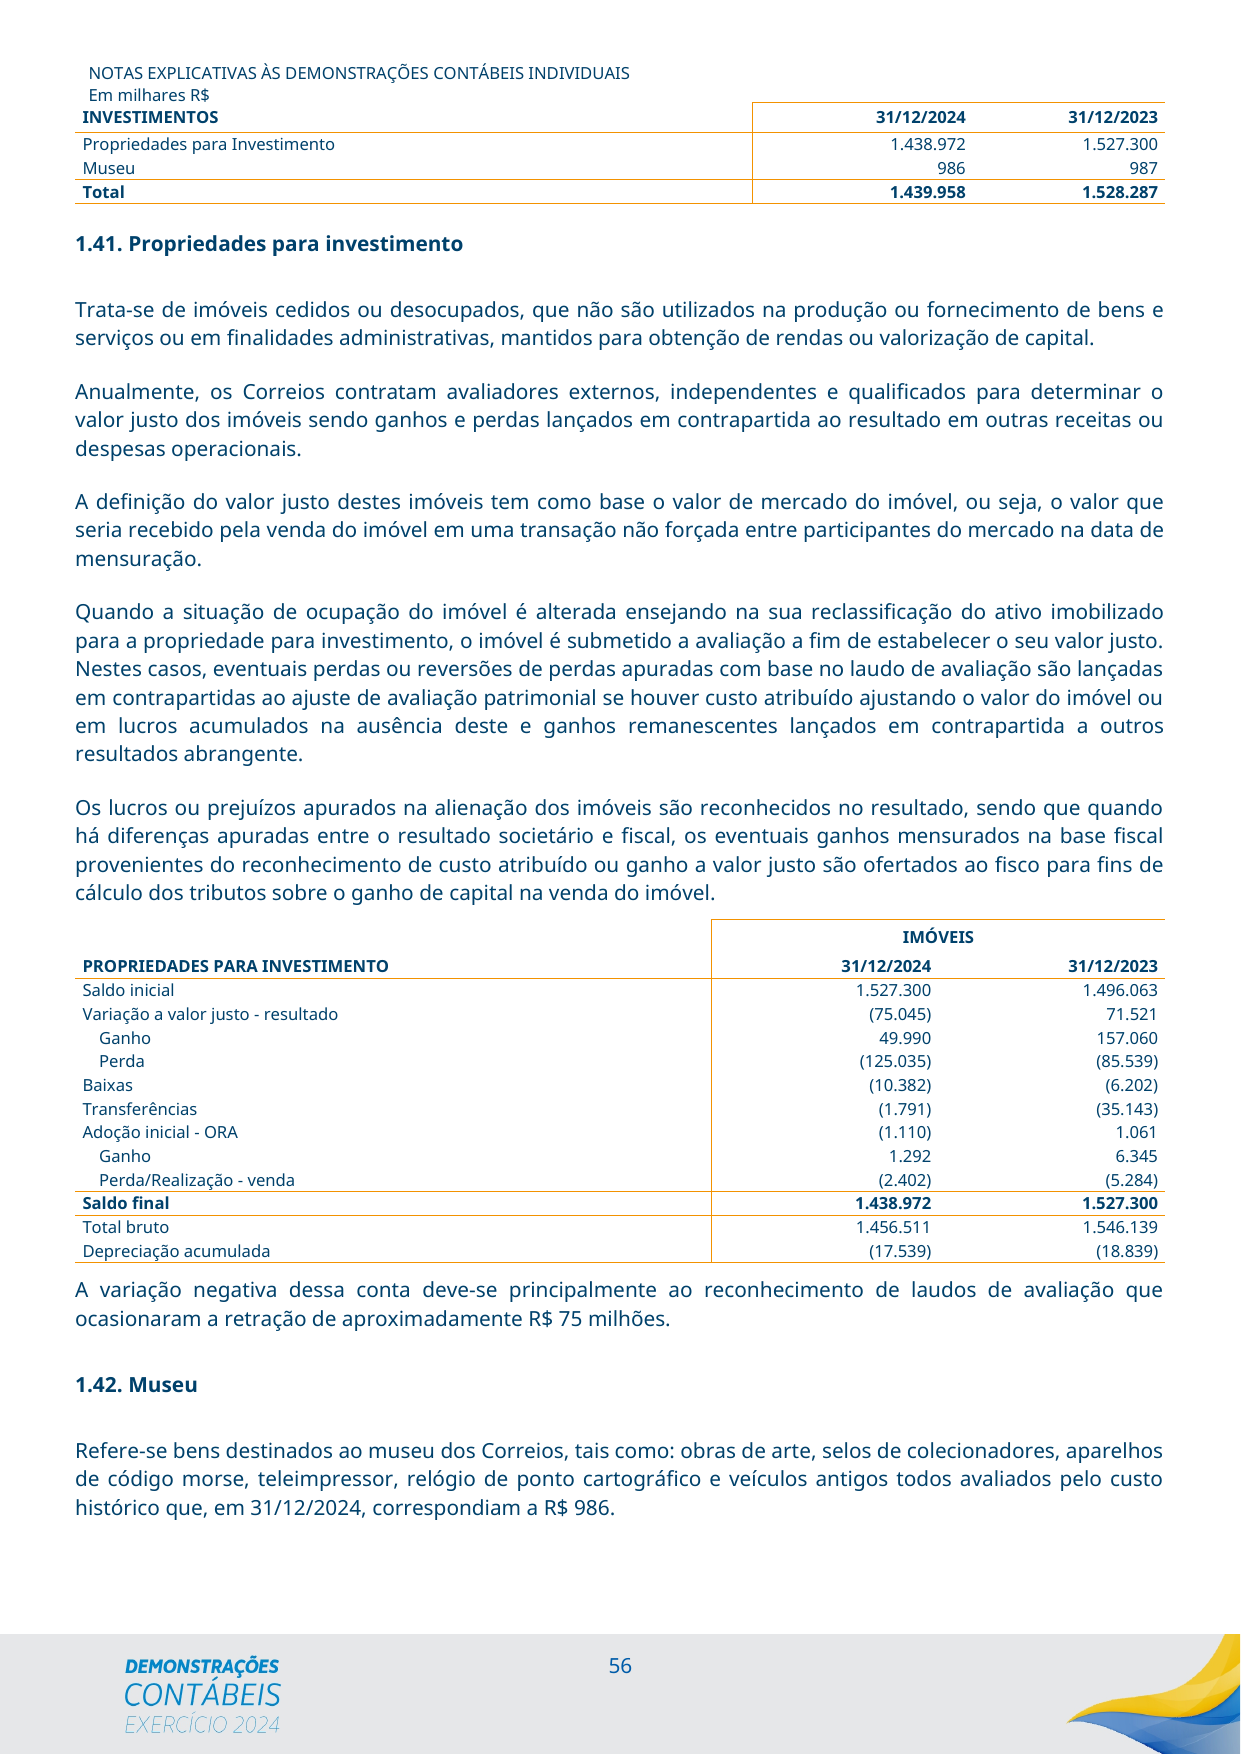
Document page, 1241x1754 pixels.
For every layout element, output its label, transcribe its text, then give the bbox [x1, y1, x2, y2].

table_cell [512, 156, 752, 179]
table_cell (5.284) [939, 1167, 1165, 1191]
table_cell 1.546.139 [939, 1216, 1165, 1238]
table_cell 1.292 [712, 1144, 938, 1167]
table_header 31/12/2023 [973, 113, 1165, 132]
table_cell 49.990 [712, 1025, 938, 1049]
table_cell 71.521 [939, 1002, 1165, 1025]
table_header IMÓVEIS [712, 920, 1165, 954]
table_cell [512, 133, 752, 156]
table_cell (17.539) [712, 1239, 938, 1262]
table_cell 1.527.300 [939, 1192, 1165, 1215]
table_header [512, 113, 752, 132]
table_cell (1.110) [712, 1120, 938, 1144]
table_cell (75.045) [712, 1002, 938, 1025]
table_cell 1.496.063 [939, 979, 1165, 1002]
table_cell Baixas [75, 1073, 711, 1096]
table_cell (85.539) [939, 1049, 1165, 1073]
table_cell 1.528.287 [973, 180, 1165, 203]
table_cell 1.061 [939, 1120, 1165, 1144]
table_cell Perda [75, 1049, 711, 1073]
table_cell Total bruto [75, 1216, 711, 1238]
table_cell Transferências [75, 1096, 711, 1120]
text Refere-se bens destinados ao museu dos Correios, tais como: obras de arte, selos de colecionadores, aparelhos de código morse, teleimpressor, relógio de ponto cartográfico e veículos antigos todos avaliados pelo custo histórico que, em 31/12/2024, correspondiam a R$ 986. [75, 1436, 1165, 1521]
table_cell Total [75, 180, 512, 203]
table_cell 31/12/2023 [939, 954, 1165, 978]
table_cell 1.439.958 [753, 180, 973, 203]
table_cell (125.035) [712, 1049, 938, 1073]
table_cell Saldo inicial [75, 979, 711, 1002]
table_cell [512, 180, 752, 203]
text Os lucros ou prejuízos apurados na alienação dos imóveis são reconhecidos no resultado, sendo que quando há diferenças apuradas entre o resultado societário e fiscal, os eventuais ganhos mensurados na base fiscal provenientes do reconhecimento de custo atribuído ou ganho a valor justo são ofertados ao fisco para fins de cálculo dos tributos sobre o ganho de capital na venda do imóvel. [75, 793, 1165, 907]
table_cell Depreciação acumulada [75, 1239, 711, 1262]
table_cell (10.382) [712, 1073, 938, 1096]
table_cell Ganho [75, 1144, 711, 1167]
table_cell 986 [753, 156, 973, 179]
table_cell (35.143) [939, 1096, 1165, 1120]
list Propriedades para investimento [75, 229, 1165, 257]
table_cell 6.345 [939, 1144, 1165, 1167]
table_header INVESTIMENTOS [75, 113, 512, 132]
table_cell (6.202) [939, 1073, 1165, 1096]
table_cell 1.527.300 [712, 979, 938, 1002]
table_cell Variação a valor justo - resultado [75, 1002, 711, 1025]
table_header 31/12/2024 [753, 113, 973, 132]
table_cell 157.060 [939, 1025, 1165, 1049]
text A definição do valor justo destes imóveis tem como base o valor de mercado do imóvel, ou seja, o valor que seria recebido pela venda do imóvel em uma transação não forçada entre participantes do mercado na data de mensuração. [75, 487, 1165, 572]
table_cell 987 [973, 156, 1165, 179]
table_cell Adoção inicial - ORA [75, 1120, 711, 1144]
table_cell Saldo final [75, 1192, 711, 1215]
text A variação negativa dessa conta deve-se principalmente ao reconhecimento de laudos de avaliação que ocasionaram a retração de aproximadamente R$ 75 milhões. [75, 1276, 1165, 1332]
table_cell (1.791) [712, 1096, 938, 1120]
table_cell 1.456.511 [712, 1216, 938, 1238]
table_header [75, 919, 711, 954]
table_cell 1.438.972 [712, 1192, 938, 1215]
text Trata-se de imóveis cedidos ou desocupados, que não são utilizados na produção ou fornecimento de bens e serviços ou em finalidades administrativas, mantidos para obtenção de rendas ou valorização de capital. [75, 295, 1165, 352]
table_cell (18.839) [939, 1239, 1165, 1262]
text Anualmente, os Correios contratam avaliadores externos, independentes e qualificados para determinar o valor justo dos imóveis sendo ganhos e perdas lançados em contrapartida ao resultado em outras receitas ou despesas operacionais. [75, 377, 1165, 462]
table_cell Perda/Realização - venda [75, 1167, 711, 1191]
table_cell 1.527.300 [973, 133, 1165, 156]
table_cell Propriedades para Investimento [75, 133, 512, 156]
list Museu [75, 1370, 1165, 1398]
table_cell PROPRIEDADES PARA INVESTIMENTO [75, 954, 711, 978]
table_cell 1.438.972 [753, 133, 973, 156]
table_cell 31/12/2024 [712, 954, 938, 978]
text Quando a situação de ocupação do imóvel é alterada ensejando na sua reclassificação do ativo imobilizado para a propriedade para investimento, o imóvel é submetido a avaliação a fim de estabelecer o seu valor justo. Nestes casos, eventuais perdas ou reversões de perdas apuradas com base no laudo de avaliação são lançadas em contrapartidas ao ajuste de avaliação patrimonial se houver custo atribuído ajustando o valor do imóvel ou em lucros acumulados na ausência deste e ganhos remanescentes lançados em contrapartida a outros resultados abrangente. [75, 597, 1165, 768]
table_cell Ganho [75, 1025, 711, 1049]
table_cell Museu [75, 156, 512, 179]
table_cell (2.402) [712, 1167, 938, 1191]
